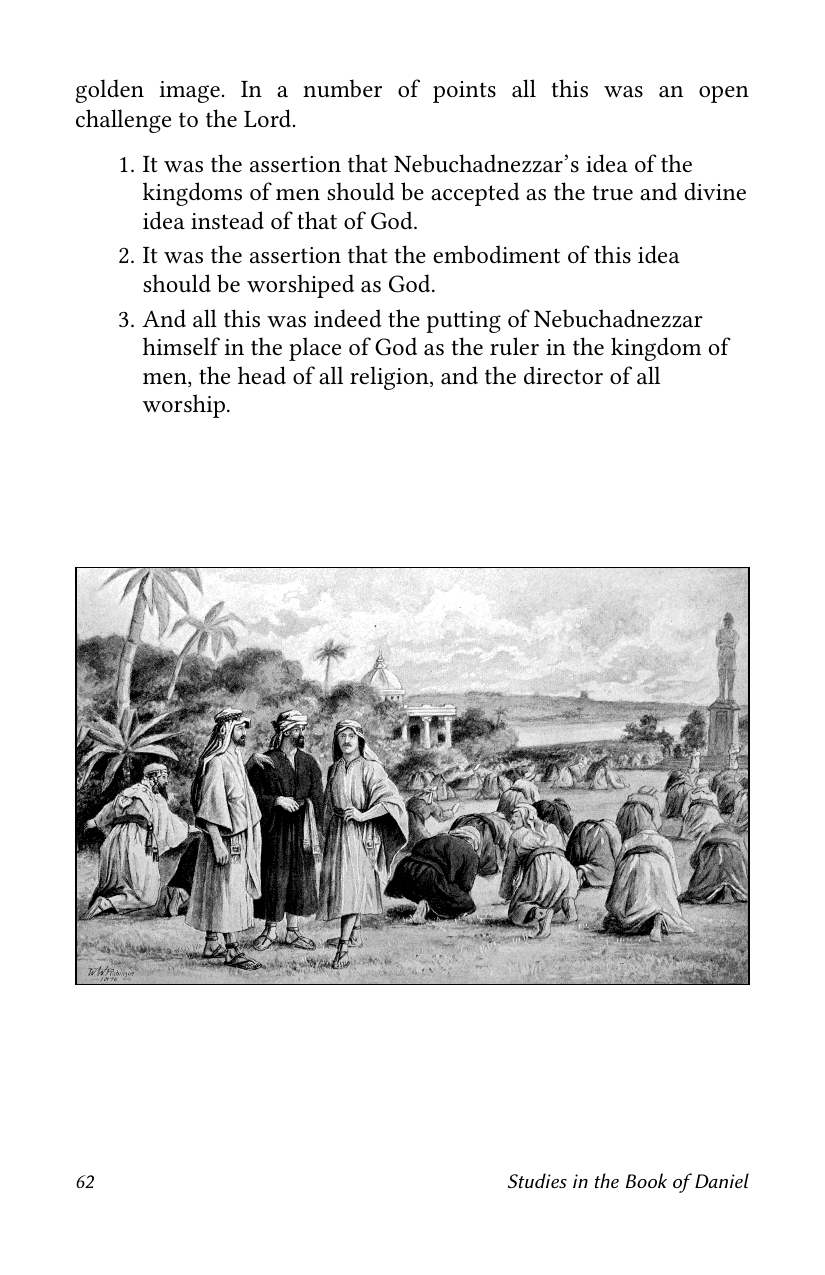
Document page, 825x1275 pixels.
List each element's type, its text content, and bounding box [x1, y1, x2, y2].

text golden image. In a number of points all this was an open challenge to the Lord. [75, 75, 750, 133]
picture [77, 568, 748, 984]
list And all this was indeed the putting of Nebuchadnezzar himself in the place of God as the ruler in the kingdom of men, the head of all religion, and the director of all worship. [135, 304, 750, 419]
list It was the assertion that the embodiment of this idea should be worshiped as God. [135, 241, 750, 298]
list It was the assertion that Nebuchadnezzar’s idea of the kingdoms of men should be accepted as the true and divine idea instead of that of God. [135, 150, 750, 235]
